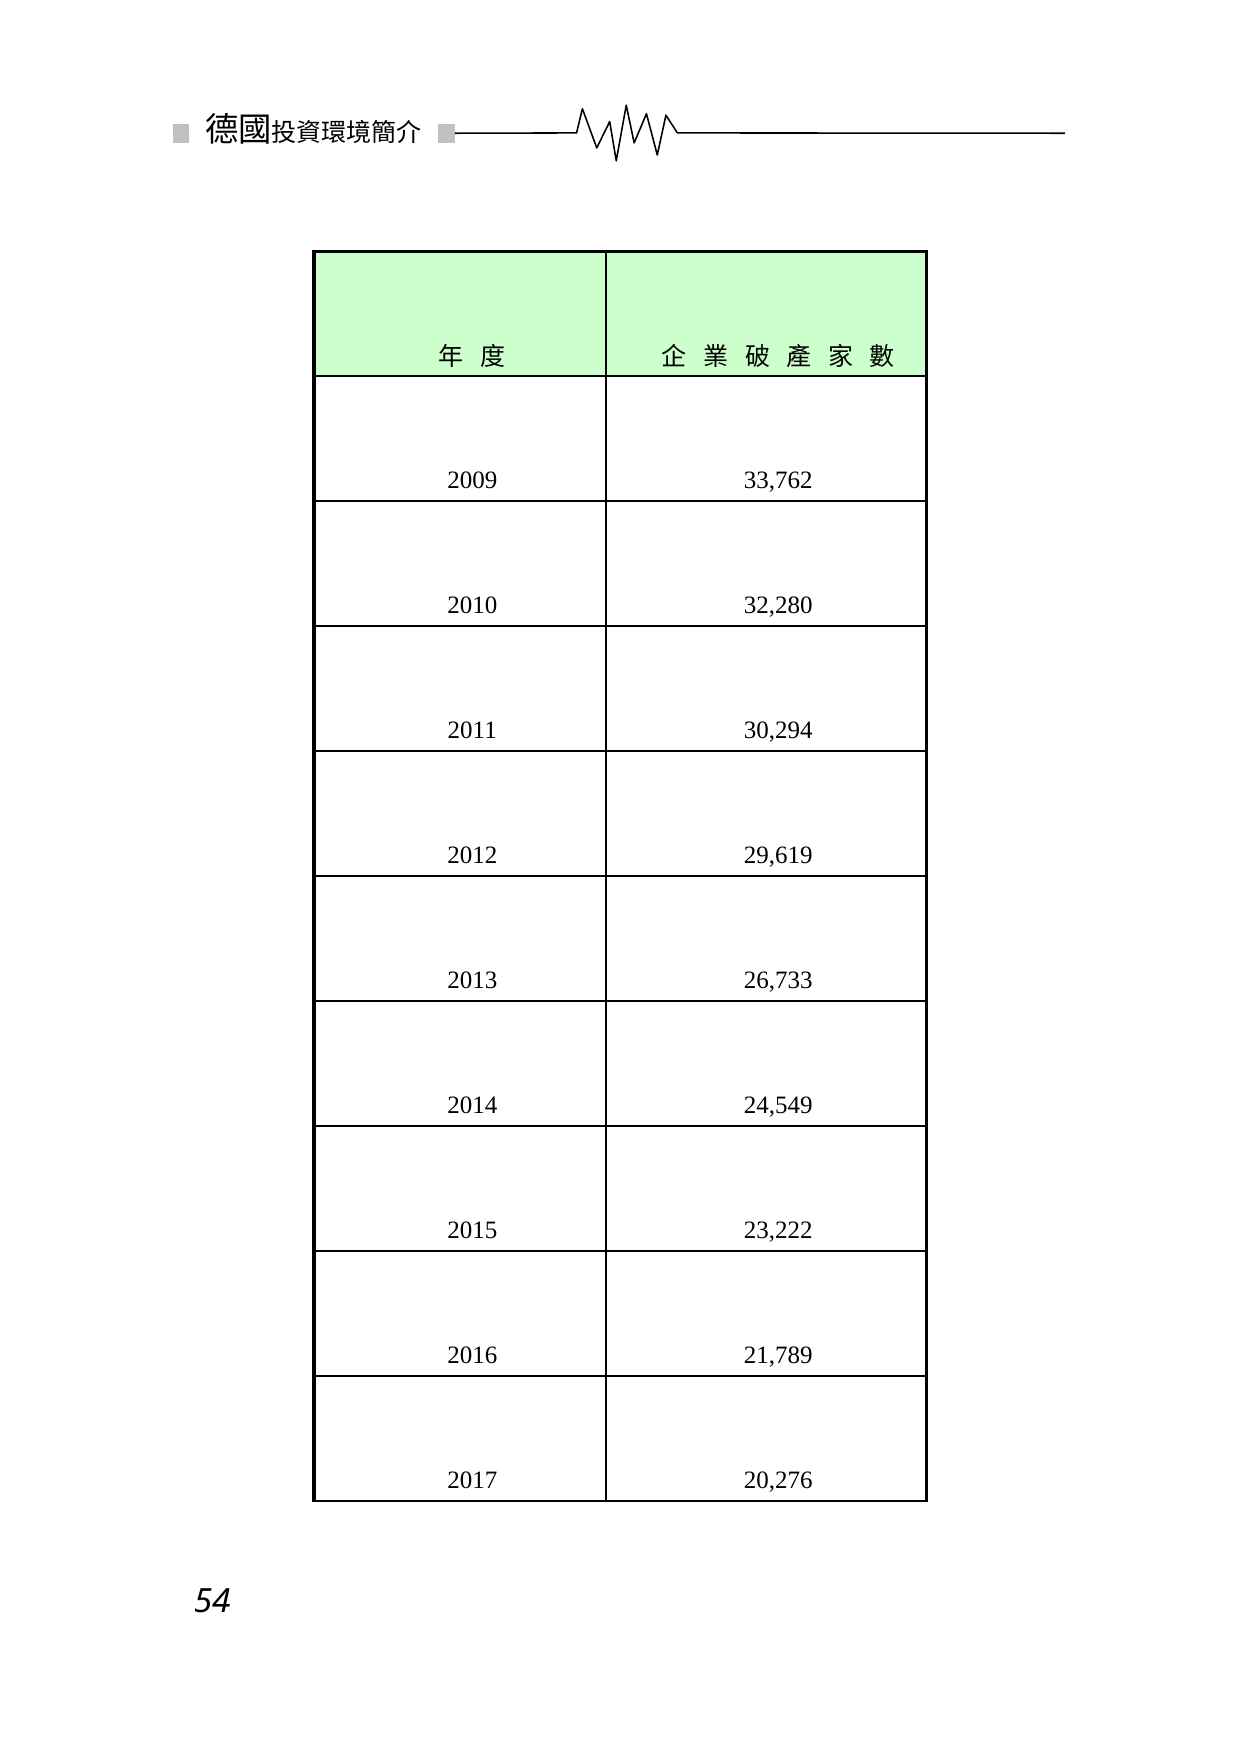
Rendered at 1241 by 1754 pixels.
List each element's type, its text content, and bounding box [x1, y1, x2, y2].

table_cell 2016 [316, 1252, 605, 1375]
table_cell 2012 [316, 752, 605, 875]
table_cell 30,294 [607, 627, 925, 750]
table_cell 21,789 [607, 1252, 925, 1375]
table_cell 29,619 [607, 752, 925, 875]
table_cell 2010 [316, 502, 605, 625]
table_cell 2013 [316, 877, 605, 1000]
table_cell 26,733 [607, 877, 925, 1000]
table_header 年度 [316, 253, 605, 375]
table_cell 32,280 [607, 502, 925, 625]
table_cell 2017 [316, 1377, 605, 1500]
table_cell 24,549 [607, 1002, 925, 1125]
table_cell 33,762 [607, 377, 925, 500]
table_header 企業破產家數 [607, 253, 925, 375]
table_cell 23,222 [607, 1127, 925, 1250]
table_cell 2014 [316, 1002, 605, 1125]
table_cell 2009 [316, 377, 605, 500]
table_cell 2011 [316, 627, 605, 750]
table_cell 2015 [316, 1127, 605, 1250]
table_cell 20,276 [607, 1377, 925, 1500]
